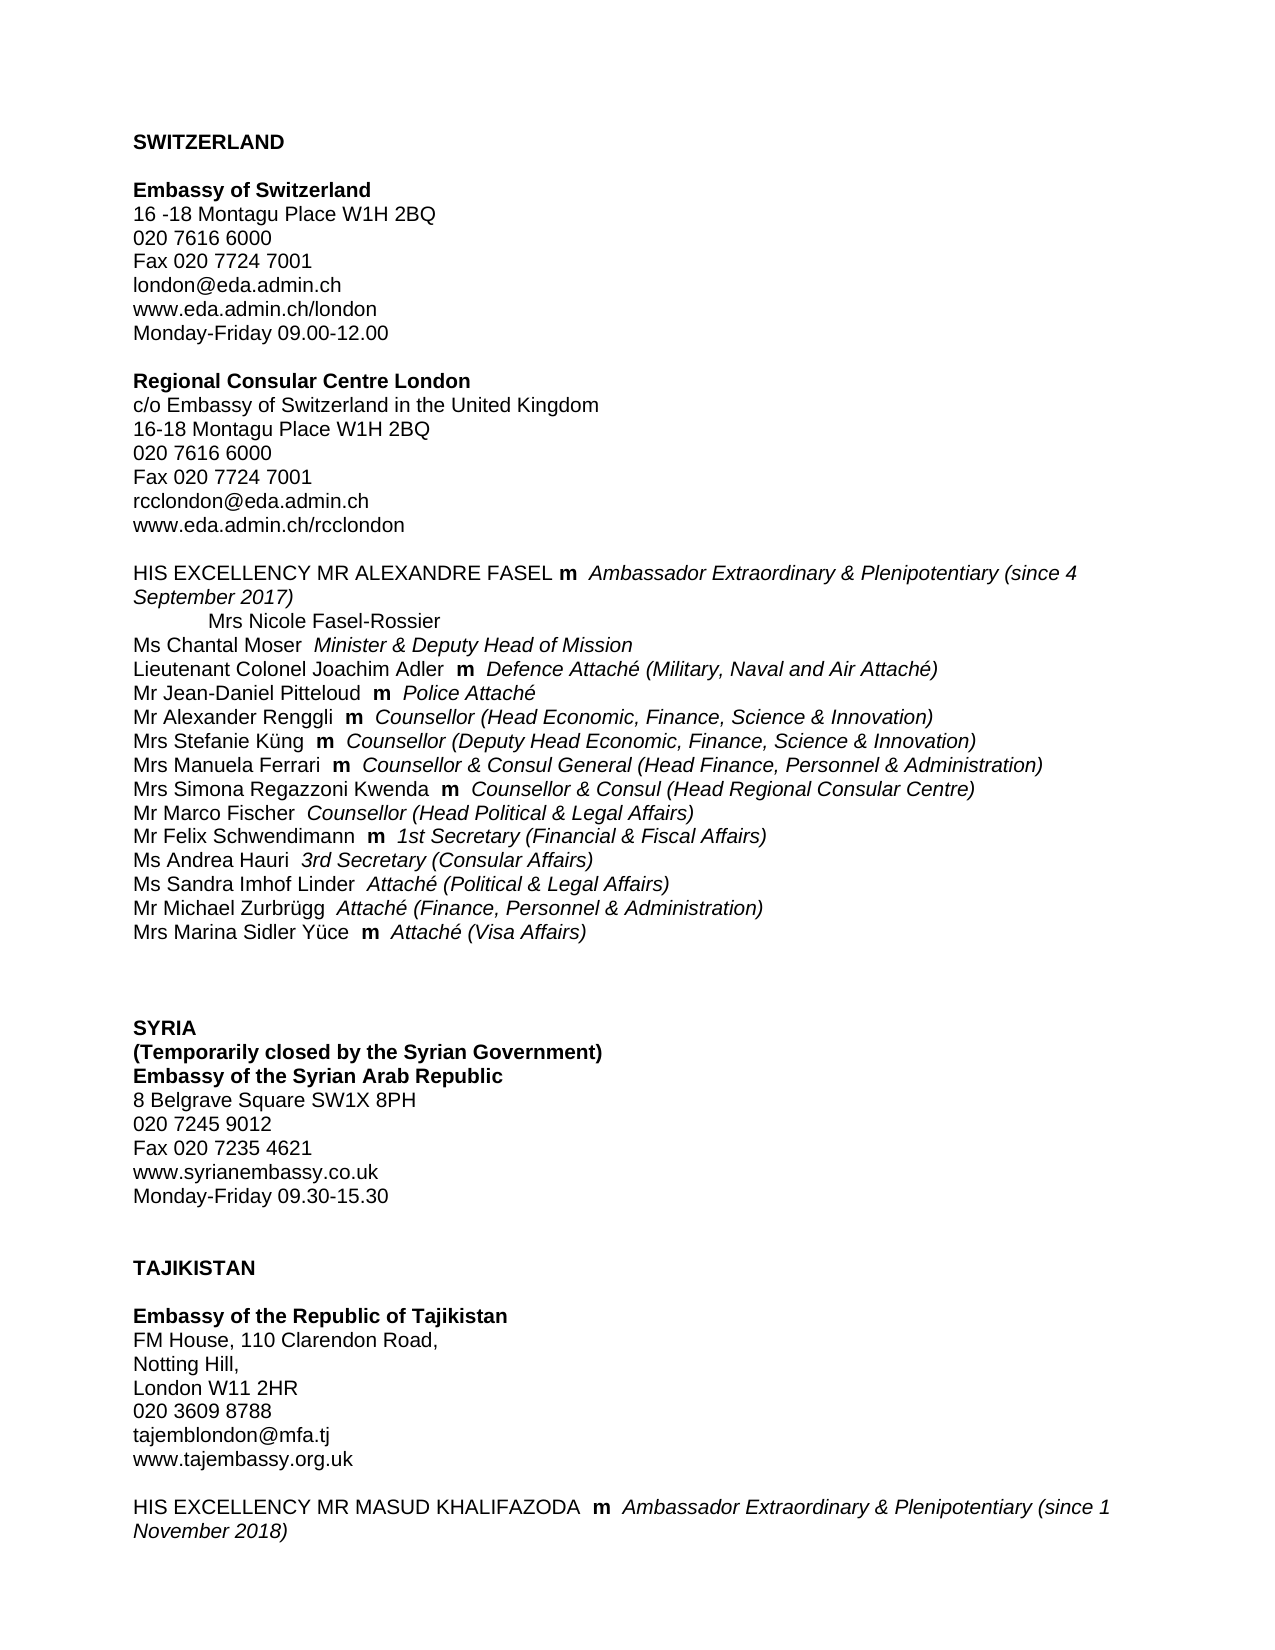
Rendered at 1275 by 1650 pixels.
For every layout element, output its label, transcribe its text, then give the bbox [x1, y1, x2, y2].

text Mrs Manuela Ferrari m Counsellor & Consul General (Head Finance, Personnel & Administration) [133, 752, 1181, 776]
text 020 7616 6000 [133, 225, 1181, 249]
text rcclondon@eda.admin.ch [133, 489, 1181, 513]
text Fax 020 7724 7001 [133, 249, 1181, 273]
text www.eda.admin.ch/london [133, 297, 1181, 321]
text 16-18 Montagu Place W1H 2BQ [133, 417, 1181, 441]
text HIS EXCELLENCY MR ALEXANDRE FASEL m Ambassador Extraordinary & Plenipotentiary (since 4 September 2017) [133, 561, 1181, 609]
text Mr Marco Fischer Counsellor (Head Political & Legal Affairs) [133, 800, 1181, 824]
text Mr Michael Zurbrügg Attaché (Finance, Personnel & Administration) [133, 896, 1181, 920]
text (Temporarily closed by the Syrian Government) [133, 1040, 1181, 1064]
text Ms Andrea Hauri 3rd Secretary (Consular Affairs) [133, 848, 1181, 872]
text Mr Jean-Daniel Pitteloud m Police Attaché [133, 681, 1181, 704]
text 020 7245 9012 [133, 1112, 1181, 1136]
text Embassy of the Republic of Tajikistan [133, 1303, 1181, 1327]
text Monday-Friday 09.00-12.00 [133, 321, 1181, 345]
text Embassy of Switzerland [133, 177, 1181, 201]
text FM House, 110 Clarendon Road, [133, 1327, 1181, 1351]
text Mr Alexander Renggli m Counsellor (Head Economic, Finance, Science & Innovation) [133, 704, 1181, 728]
subtitle SYRIA [133, 1016, 1181, 1040]
text Embassy of the Syrian Arab Republic [133, 1064, 1181, 1088]
text HIS EXCELLENCY MR MASUD KHALIFAZODA m Ambassador Extraordinary & Plenipotentiary (since 1 November 2018) [133, 1495, 1181, 1543]
text 020 7616 6000 [133, 441, 1181, 465]
text 020 3609 8788 [133, 1399, 1181, 1423]
text Mrs Nicole Fasel-Rossier [133, 609, 1181, 633]
text Mrs Stefanie Küng m Counsellor (Deputy Head Economic, Finance, Science & Innovation) [133, 728, 1181, 752]
text Regional Consular Centre London [133, 369, 1181, 393]
text Lieutenant Colonel Joachim Adler m Defence Attaché (Military, Naval and Air Attaché) [133, 657, 1181, 681]
text c/o Embassy of Switzerland in the United Kingdom [133, 393, 1181, 417]
text Monday-Friday 09.30-15.30 [133, 1184, 1181, 1208]
text SWITZERLAND [133, 129, 1181, 153]
text Mrs Marina Sidler Yüce m Attaché (Visa Affairs) [133, 920, 1181, 944]
text Fax 020 7235 4621 [133, 1136, 1181, 1160]
text London W11 2HR [133, 1375, 1181, 1399]
text Ms Sandra Imhof Linder Attaché (Political & Legal Affairs) [133, 872, 1181, 896]
text tajemblondon@mfa.tj [133, 1423, 1181, 1447]
text www.tajembassy.org.uk [133, 1447, 1181, 1471]
text Fax 020 7724 7001 [133, 465, 1181, 489]
text Notting Hill, [133, 1351, 1181, 1375]
text london@eda.admin.ch [133, 273, 1181, 297]
text www.eda.admin.ch/rcclondon [133, 513, 1181, 537]
text Ms Chantal Moser Minister & Deputy Head of Mission [133, 633, 1181, 657]
text Mrs Simona Regazzoni Kwenda m Counsellor & Consul (Head Regional Consular Centre) [133, 776, 1181, 800]
text TAJIKISTAN [133, 1256, 1181, 1279]
text 8 Belgrave Square SW1X 8PH [133, 1088, 1181, 1112]
text Mr Felix Schwendimann m 1st Secretary (Financial & Fiscal Affairs) [133, 824, 1181, 848]
text 16 -18 Montagu Place W1H 2BQ [133, 201, 1181, 225]
text www.syrianembassy.co.uk [133, 1160, 1181, 1184]
